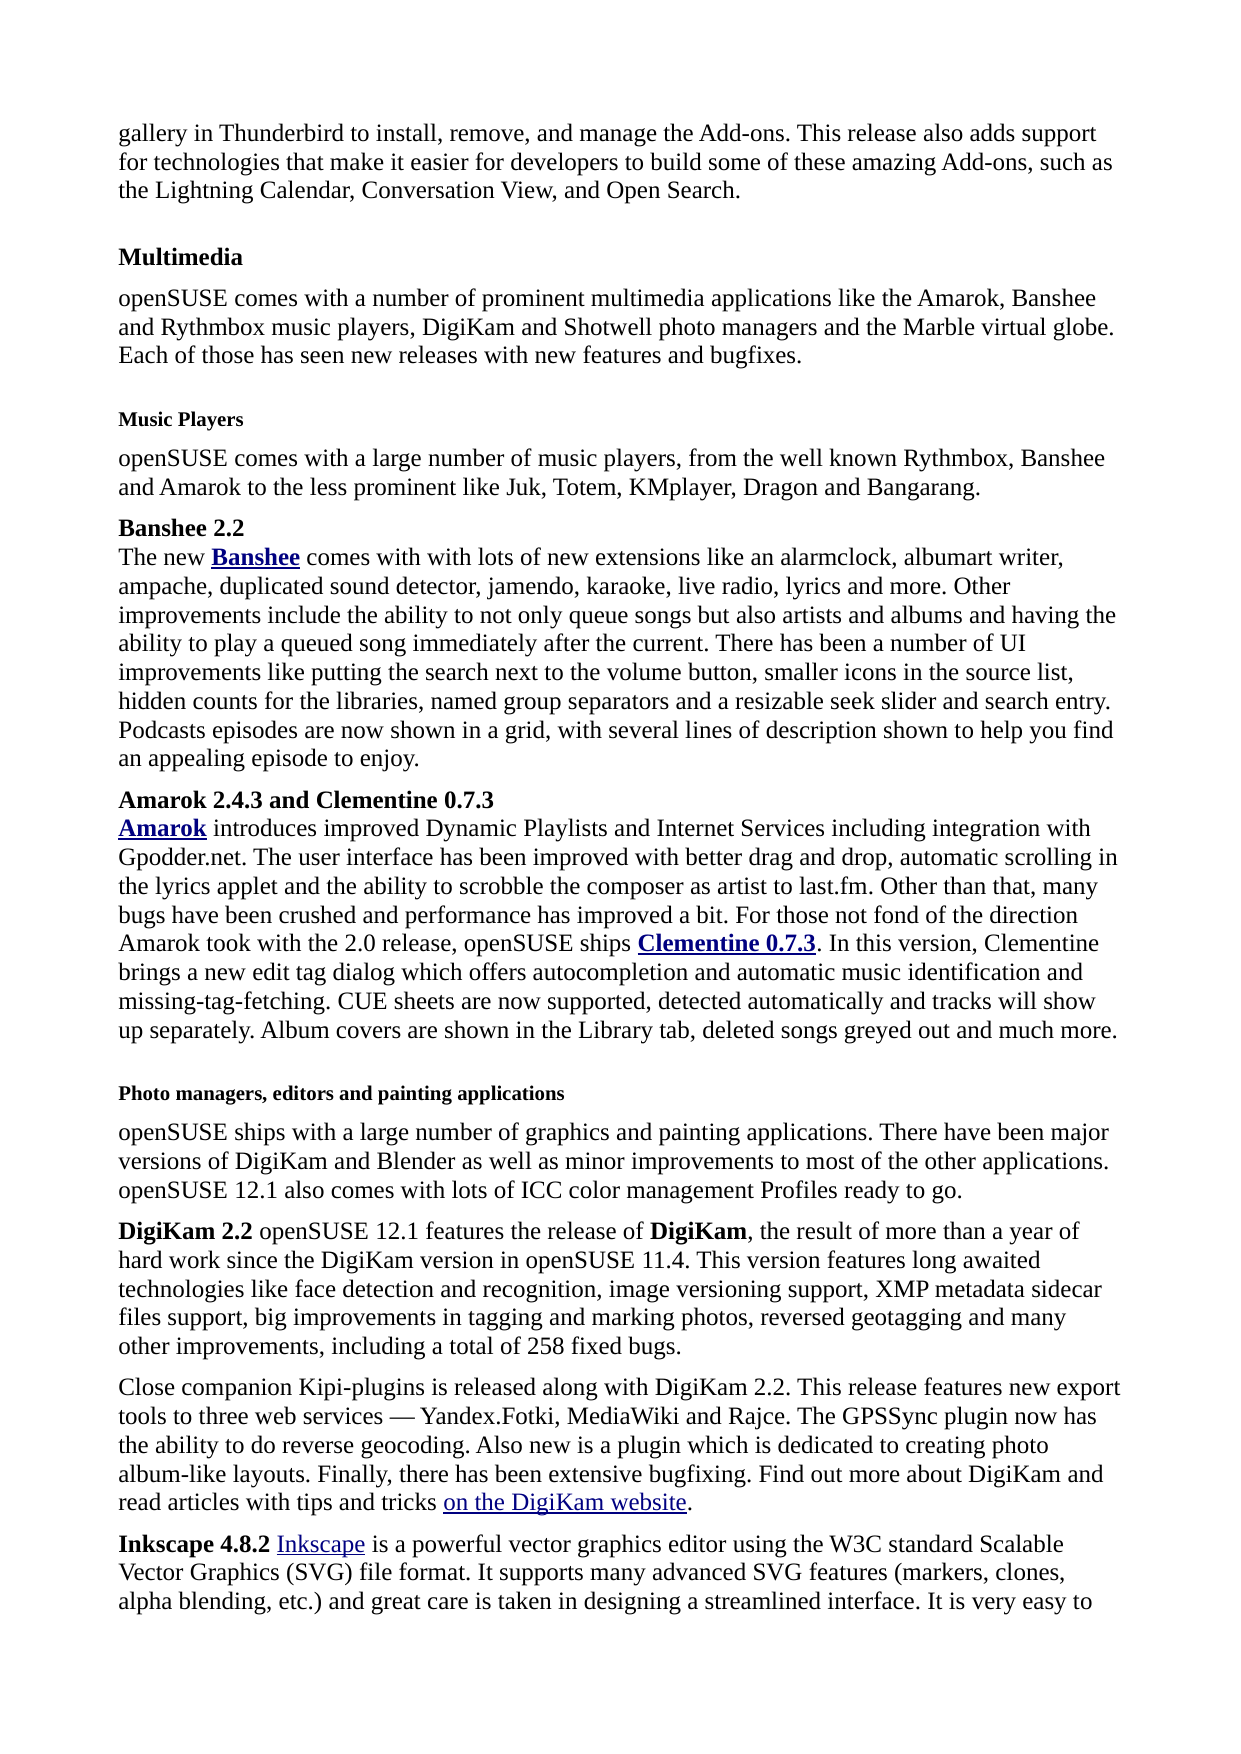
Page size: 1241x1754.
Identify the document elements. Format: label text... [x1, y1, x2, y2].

subtitle Music Players [118, 407, 1122, 431]
text Inkscape 4.8.2 Inkscape is a powerful vector graphics editor using the W3C standard Scalable Vector Graphics (SVG) file format. It supports many advanced SVG features (markers, clones, alpha blending, etc.) and great care is taken in designing a streamlined interface. It is very easy to [118, 1529, 1122, 1615]
text gallery in Thunderbird to install, remove, and manage the Add-ons. This release also adds support for technologies that make it easier for developers to build some of these amazing Add-ons, such as the Lightning Calendar, Conversation View, and Open Search. [118, 118, 1122, 204]
text openSUSE comes with a large number of music players, from the well known Rythmbox, Banshee and Amarok to the less prominent like Juk, Totem, KMplayer, Dragon and Bangarang. [118, 443, 1122, 501]
subtitle Multimedia [118, 242, 1122, 271]
text DigiKam 2.2 openSUSE 12.1 features the release of DigiKam, the result of more than a year of hard work since the DigiKam version in openSUSE 11.4. This version features long awaited technologies like face detection and recognition, image versioning support, XMP metadata sidecar files support, big improvements in tagging and marking photos, reversed geotagging and many other improvements, including a total of 258 fixed bugs. [118, 1216, 1122, 1360]
text Banshee 2.2 The new Banshee comes with with lots of new extensions like an alarmclock, albumart writer, ampache, duplicated sound detector, jamendo, karaoke, live radio, lyrics and more. Other improvements include the ability to not only queue songs but also artists and albums and having the ability to play a queued song immediately after the current. There has been a number of UI improvements like putting the search next to the volume button, smaller icons in the source list, hidden counts for the libraries, named group separators and a resizable seek slider and search entry. Podcasts episodes are now shown in a grid, with several lines of description shown to help you find an appealing episode to enjoy. [118, 513, 1122, 772]
text Close companion Kipi-plugins is released along with DigiKam 2.2. This release features new export tools to three web services — Yandex.Fotki, MediaWiki and Rajce. The GPSSync plugin now has the ability to do reverse geocoding. Also new is a plugin which is dedicated to creating photo album-like layouts. Finally, there has been extensive bugfixing. Find out more about DigiKam and read articles with tips and tricks on the DigiKam website. [118, 1372, 1122, 1516]
text openSUSE ships with a large number of graphics and painting applications. There have been major versions of DigiKam and Blender as well as minor improvements to most of the other applications. openSUSE 12.1 also comes with lots of ICC color management Profiles ready to go. [118, 1117, 1122, 1204]
text Amarok 2.4.3 and Clementine 0.7.3 Amarok introduces improved Dynamic Playlists and Internet Services including integration with Gpodder.net. The user interface has been improved with better drag and drop, automatic scrolling in the lyrics applet and the ability to scrobble the composer as artist to last.fm. Other than that, many bugs have been crushed and performance has improved a bit. For those not fond of the direction Amarok took with the 2.0 release, openSUSE ships Clementine 0.7.3. In this version, Clementine brings a new edit tag dialog which offers autocompletion and automatic music identification and missing-tag-fetching. CUE sheets are now supported, detected automatically and tracks will show up separately. Album covers are shown in the Library tab, deleted songs greyed out and much more. [118, 785, 1122, 1043]
subtitle Photo managers, editors and painting applications [118, 1081, 1122, 1105]
text openSUSE comes with a number of prominent multimedia applications like the Amarok, Banshee and Rythmbox music players, DigiKam and Shotwell photo managers and the Marble virtual globe. Each of those has seen new releases with new features and bugfixes. [118, 283, 1122, 369]
